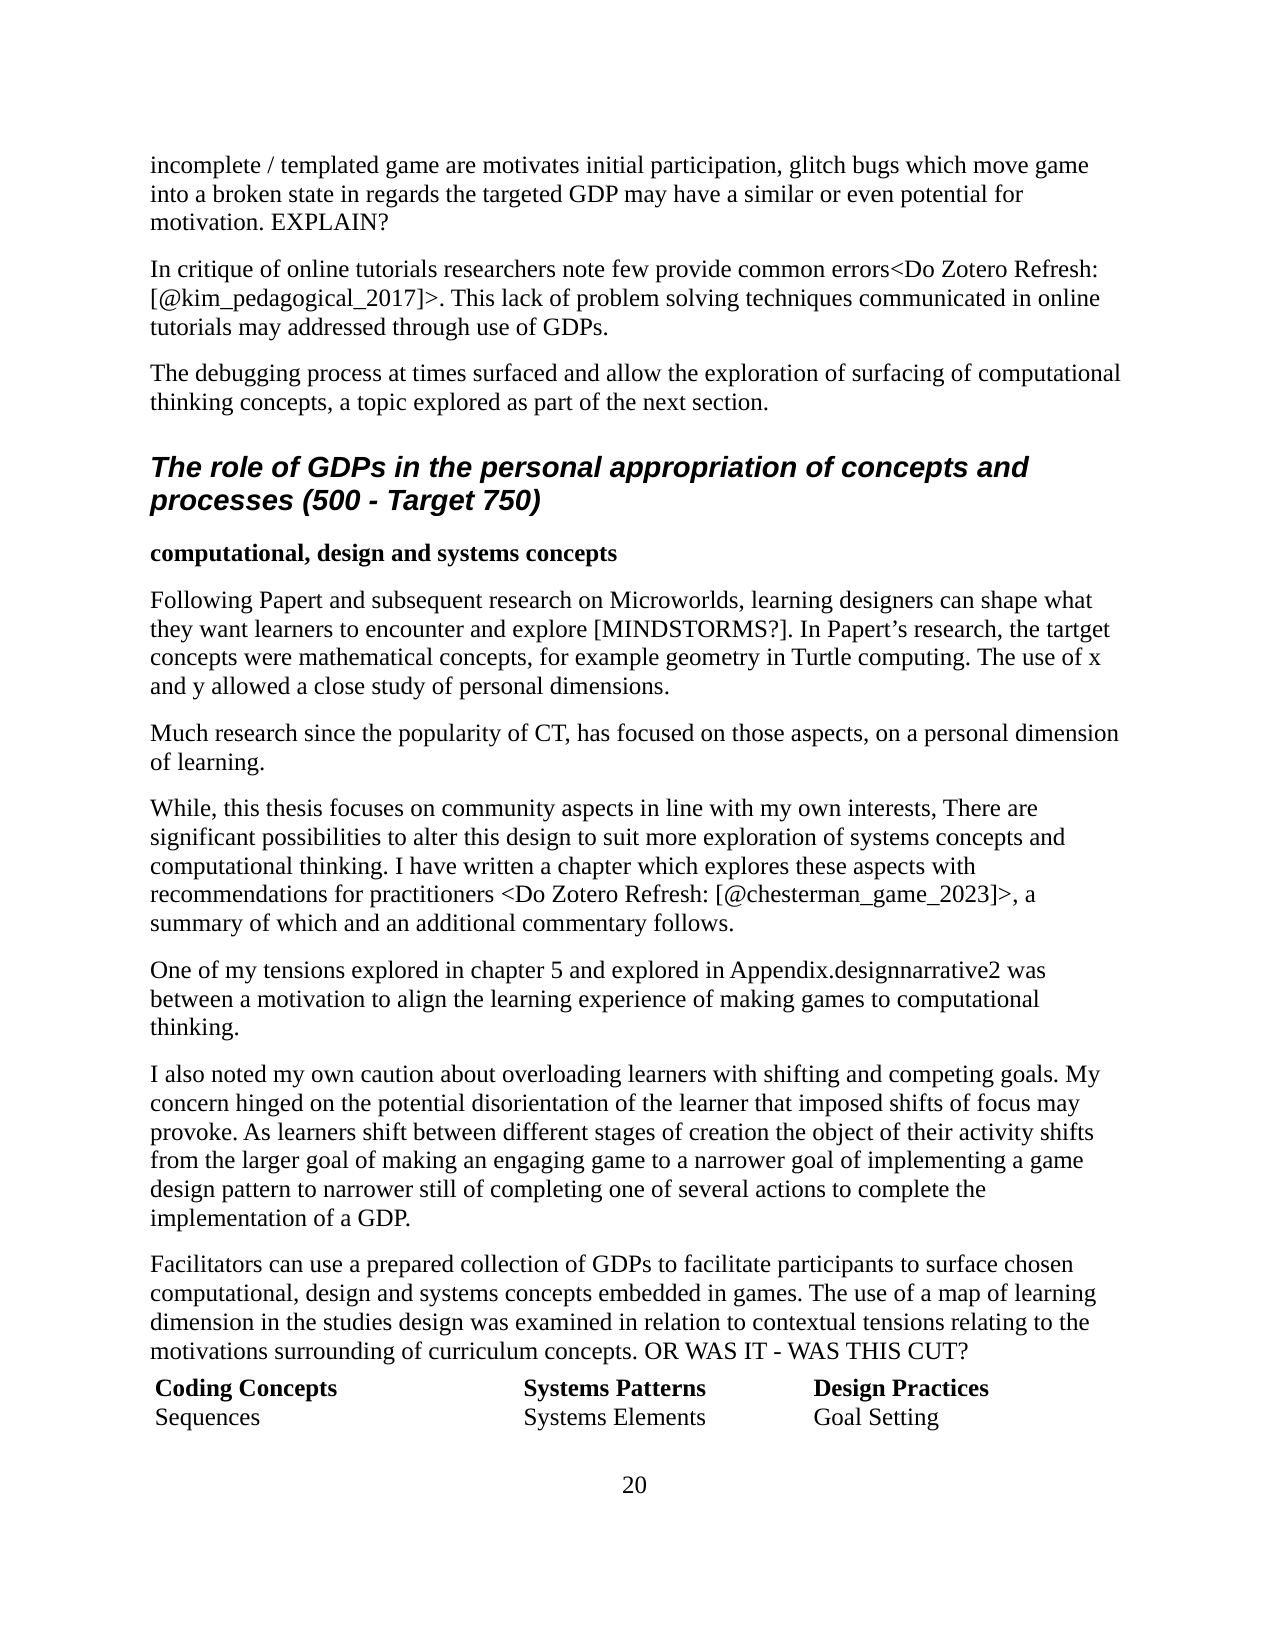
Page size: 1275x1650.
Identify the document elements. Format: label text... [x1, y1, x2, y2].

text While, this thesis focuses on community aspects in line with my own interests, There are significant possibilities to alter this design to suit more exploration of systems concepts and computational thinking. I have written a chapter which explores these aspects with recommendations for practitioners <Do Zotero Refresh: [@chesterman_game_2023]>, a summary of which and an additional commentary follows. [150, 793, 1125, 937]
text incomplete / templated game are motivates initial participation, glitch bugs which move game into a broken state in regards the targeted GDP may have a similar or even potential for motivation. EXPLAIN? [150, 150, 1125, 236]
text Following Papert and subsequent research on Microworlds, learning designers can shape what they want learners to encounter and explore [MINDSTORMS?]. In Papert’s research, the tartget concepts were mathematical concepts, for example geometry in Turtle computing. The use of x and y allowed a close study of personal dimensions. [150, 585, 1125, 700]
table_cell Sequences [150, 1402, 519, 1431]
text Facilitators can use a prepared collection of GDPs to facilitate participants to surface chosen computational, design and systems concepts embedded in games. The use of a map of learning dimension in the studies design was examined in relation to contextual tensions relating to the motivations surrounding of curriculum concepts. OR WAS IT - WAS THIS CUT? [150, 1249, 1125, 1364]
text One of my tensions explored in chapter 5 and explored in Appendix.designnarrative2 was between a motivation to align the learning experience of making games to computational thinking. [150, 955, 1125, 1041]
text computational, design and systems concepts [150, 538, 1125, 567]
table_header Systems Patterns [519, 1374, 809, 1402]
subtitle The role of GDPs in the personal appropriation of concepts and processes (500 - Target 750) [150, 450, 1125, 517]
table_cell Goal Setting [809, 1402, 1125, 1431]
text In critique of online tutorials researchers note few provide common errors<Do Zotero Refresh: [@kim_pedagogical_2017]>. This lack of problem solving techniques communicated in online tutorials may addressed through use of GDPs. [150, 254, 1125, 340]
table_header Design Practices [809, 1374, 1125, 1402]
text Much research since the popularity of CT, has focused on those aspects, on a personal dimension of learning. [150, 718, 1125, 775]
text I also noted my own caution about overloading learners with shifting and competing goals. My concern hinged on the potential disorientation of the learner that imposed shifts of focus may provoke. As learners shift between different stages of creation the object of their activity shifts from the larger goal of making an engaging game to a narrower goal of implementing a game design pattern to narrower still of completing one of several actions to complete the implementation of a GDP. [150, 1059, 1125, 1232]
text The debugging process at times surfaced and allow the exploration of surfacing of computational thinking concepts, a topic explored as part of the next section. [150, 358, 1125, 416]
table_header Coding Concepts [150, 1374, 519, 1402]
table_cell Systems Elements [519, 1402, 809, 1431]
